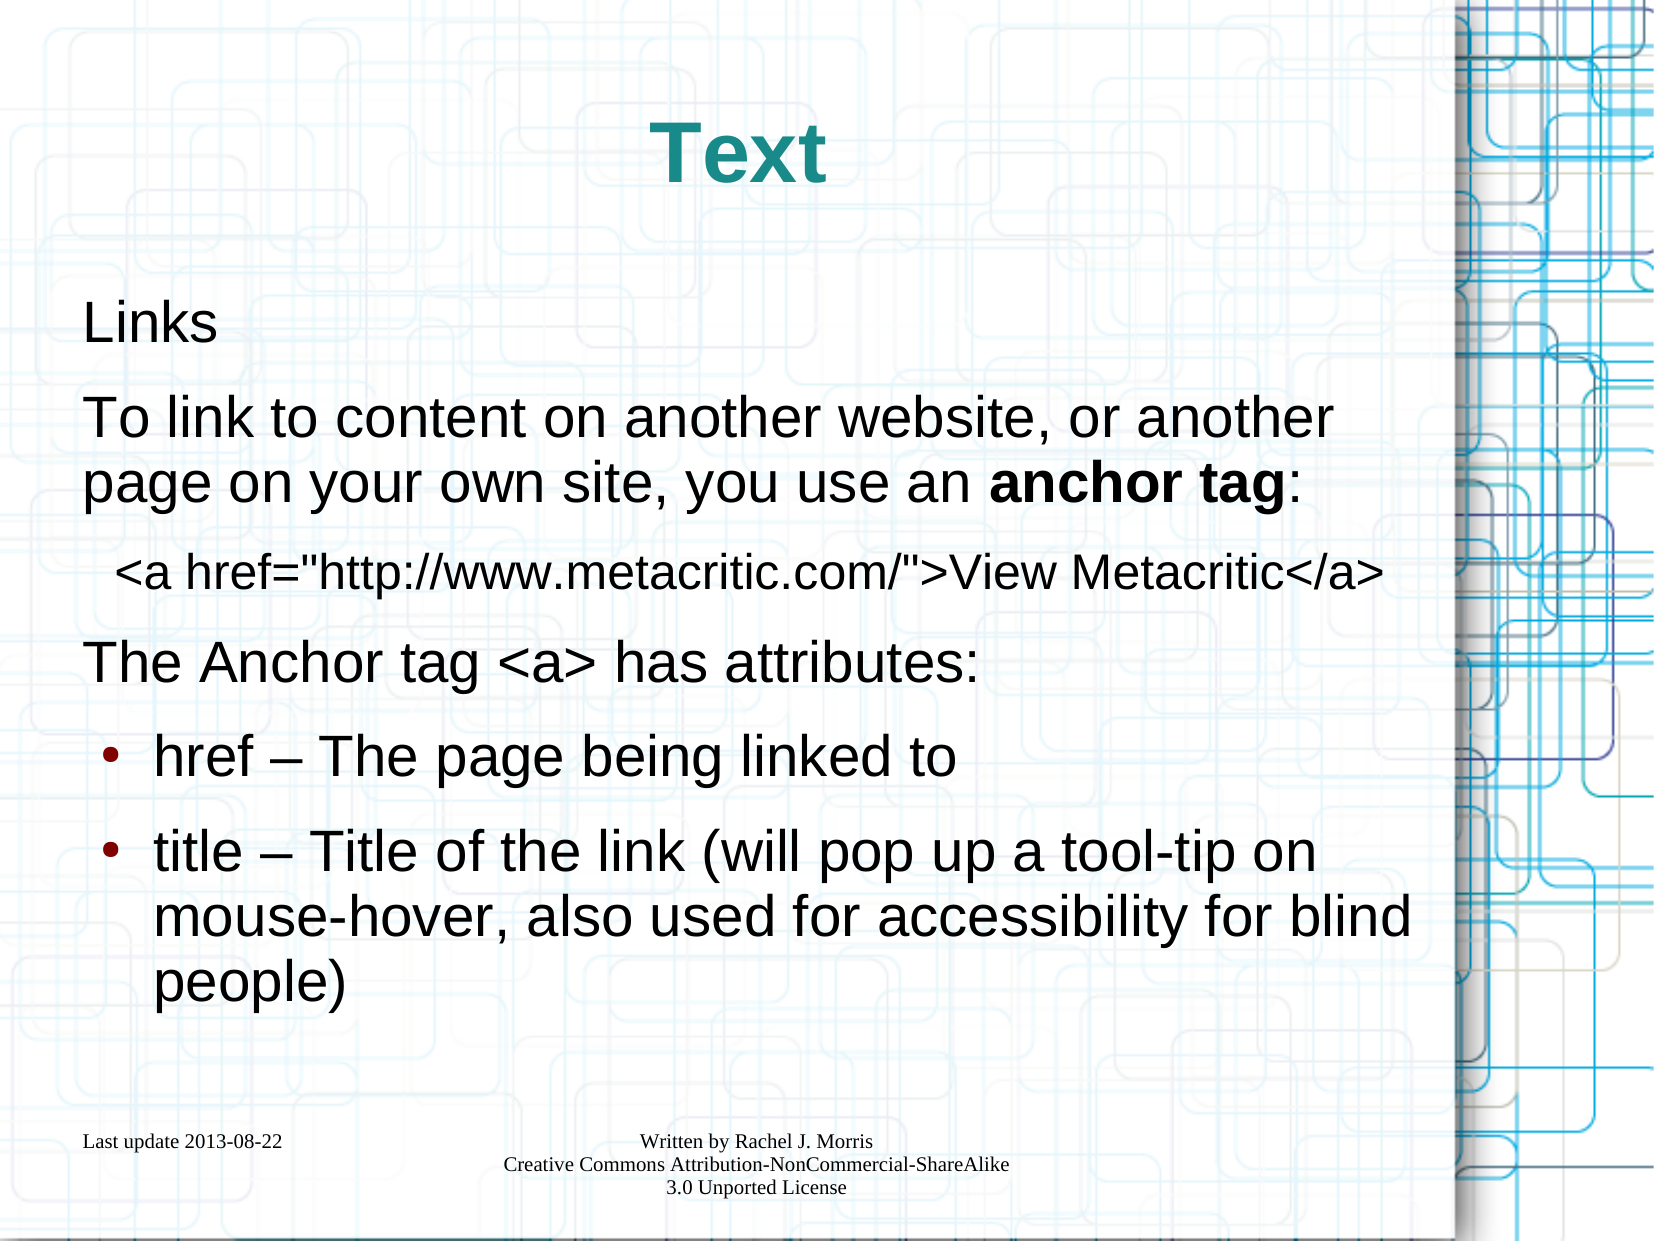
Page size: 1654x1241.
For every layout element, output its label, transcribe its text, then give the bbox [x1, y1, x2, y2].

list Links To link to content on another website, or another page on your own site, you use an anchor tag: <a href="http://www.metacritic.com/">View Metacritic</a> The Anchor tag <a> has attributes: href – The page being linked to title – Title of the link (will pop up a tool-tip on mouse-hover, also used for accessibility for blind people) [82, 290, 1418, 1014]
picture [0, 0, 1654, 1241]
title Text [59, 49, 1418, 257]
